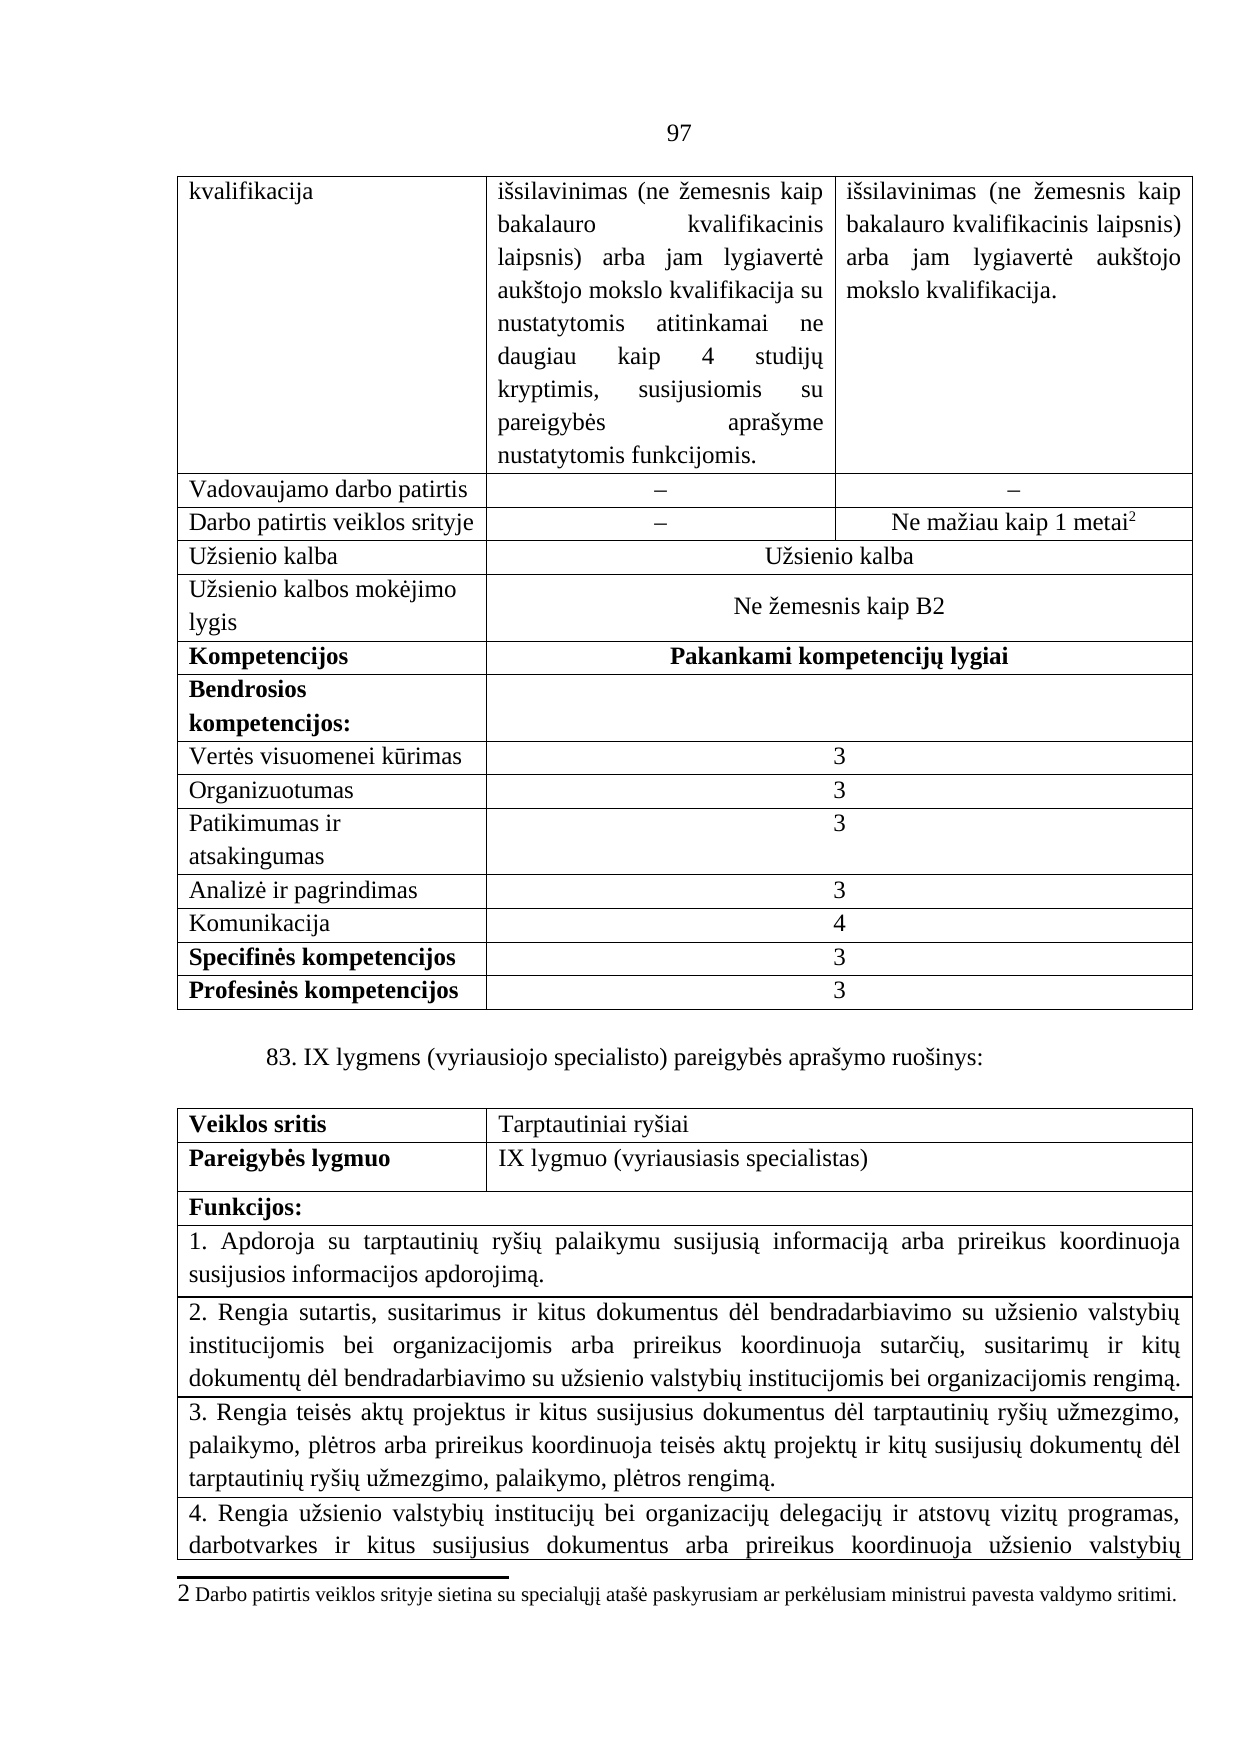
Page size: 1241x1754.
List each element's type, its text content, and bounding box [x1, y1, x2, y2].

table_cell 3 [487, 742, 1192, 774]
text 83. IX lygmens (vyriausiojo specialisto) pareigybės aprašymo ruošinys: [177, 1042, 1181, 1071]
table_cell Analizė ir pagrindimas [178, 875, 486, 908]
table_cell Komunikacija [178, 909, 486, 941]
table_cell 3 [487, 809, 1192, 874]
table_cell 3. Rengia teisės aktų projektus ir kitus susijusius dokumentus dėl tarptautinių ryšių užmezgimo, palaikymo, plėtros arba prireikus koordinuoja teisės aktų projektų ir kitų susijusių dokumentų dėl tarptautinių ryšių užmezgimo, palaikymo, plėtros rengimą. [178, 1398, 1192, 1497]
table_cell 3 [487, 775, 1192, 808]
table_cell 4 [487, 909, 1192, 941]
table_cell Funkcijos: [178, 1192, 1192, 1225]
table_cell IX lygmuo (vyriausiasis specialistas) [487, 1143, 1192, 1191]
table_cell – [836, 474, 1192, 507]
table_cell 1. Apdoroja su tarptautinių ryšių palaikymu susijusią informaciją arba prireikus koordinuoja susijusios informacijos apdorojimą. [178, 1226, 1192, 1296]
table_cell 3 [487, 976, 1192, 1008]
table_cell 3 [487, 875, 1192, 908]
table_cell Darbo patirtis veiklos srityje [178, 508, 486, 540]
table_cell Profesinės kompetencijos [178, 976, 486, 1008]
table_cell 3 [487, 943, 1192, 975]
table_cell Bendrosios kompetencijos: [178, 675, 486, 741]
table_cell Vertės visuomenei kūrimas [178, 742, 486, 774]
table_cell Ne mažiau kaip 1 metai [836, 508, 1192, 540]
table_cell – [487, 508, 835, 540]
table_cell Organizuotumas [178, 775, 486, 808]
table_cell Kompetencijos [178, 642, 486, 674]
table_cell Vadovaujamo darbo patirtis [178, 474, 486, 507]
table_cell [487, 675, 1192, 741]
table_cell Specifinės kompetencijos [178, 943, 486, 975]
table_cell Užsienio kalba [178, 541, 486, 574]
table_cell kvalifikacija [178, 177, 486, 473]
table_cell Patikimumas ir atsakingumas [178, 809, 486, 874]
table_cell Pakankami kompetencijų lygiai [487, 642, 1192, 674]
table_cell Ne žemesnis kaip B2 [487, 575, 1192, 641]
table_cell Pareigybės lygmuo [178, 1143, 486, 1191]
table_cell – [487, 474, 835, 507]
table_cell 2. Rengia sutartis, susitarimus ir kitus dokumentus dėl bendradarbiavimo su užsienio valstybių institucijomis bei organizacijomis arba prireikus koordinuoja sutarčių, susitarimų ir kitų dokumentų dėl bendradarbiavimo su užsienio valstybių institucijomis bei organizacijomis rengimą. [178, 1298, 1192, 1396]
table_header Veiklos sritis [178, 1109, 486, 1142]
table_cell 4. Rengia užsienio valstybių institucijų bei organizacijų delegacijų ir atstovų vizitų programas, darbotvarkes ir kitus susijusius dokumentus arba prireikus koordinuoja užsienio valstybių [178, 1498, 1192, 1559]
table_cell Užsienio kalba [487, 541, 1192, 574]
table_header Tarptautiniai ryšiai [487, 1109, 1192, 1142]
table_cell Užsienio kalbos mokėjimo lygis [178, 575, 486, 641]
table_cell išsilavinimas (ne žemesnis kaip bakalauro kvalifikacinis laipsnis) arba jam lygiavertė aukštojo mokslo kvalifikacija su nustatytomis atitinkamai ne daugiau kaip 4 studijų kryptimis, susijusiomis su pareigybės aprašyme nustatytomis funkcijomis. [487, 177, 835, 473]
table_cell išsilavinimas (ne žemesnis kaip bakalauro kvalifikacinis laipsnis) arba jam lygiavertė aukštojo mokslo kvalifikacija. [836, 177, 1192, 473]
